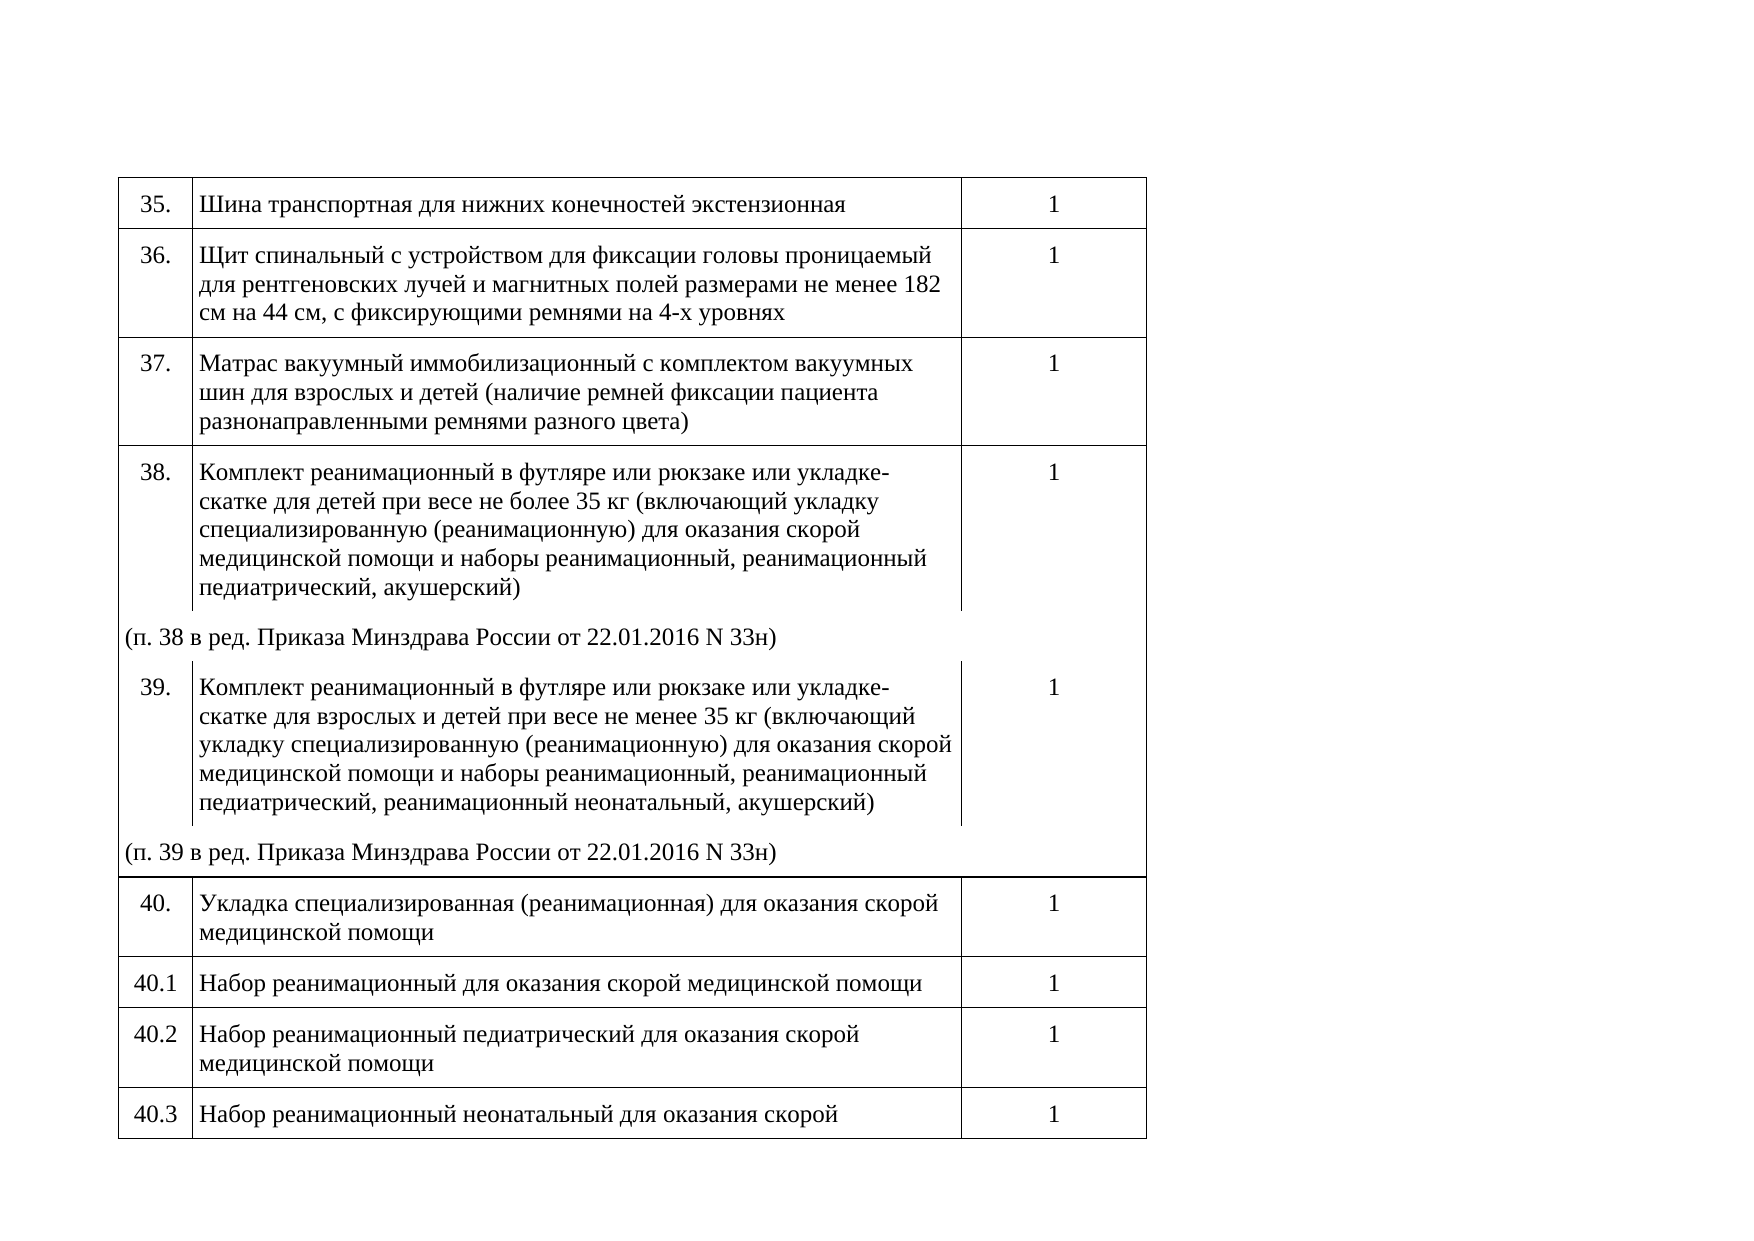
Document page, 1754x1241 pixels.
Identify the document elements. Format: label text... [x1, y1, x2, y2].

table_cell 40.1 [119, 957, 192, 1007]
table_cell (п. 38 в ред. Приказа Минздрава России от 22.01.2016 N 33н) [119, 611, 1146, 661]
table_cell 40.3 [119, 1088, 192, 1138]
table_cell 35. [119, 178, 192, 228]
table_cell (п. 39 в ред. Приказа Минздрава России от 22.01.2016 N 33н) [119, 826, 1146, 876]
table_cell Матрас вакуумный иммобилизационный с комплектом вакуумных шин для взрослых и детей (наличие ремней фиксации пациента разнонаправленными ремнями разного цвета) [193, 338, 961, 445]
table_cell 1 [962, 338, 1146, 445]
table_cell 39. [119, 661, 192, 826]
table_cell Щит спинальный с устройством для фиксации головы проницаемый для рентгеновских лучей и магнитных полей размерами не менее 182 см на 44 см, с фиксирующими ремнями на 4-х уровнях [193, 229, 961, 337]
table_cell Набор реанимационный педиатрический для оказания скорой медицинской помощи [193, 1008, 961, 1087]
table_cell 1 [962, 1088, 1146, 1138]
table_cell 1 [962, 178, 1146, 228]
table_cell 1 [962, 661, 1146, 826]
table_cell 1 [962, 446, 1146, 611]
table_cell Комплект реанимационный в футляре или рюкзаке или укладке-скатке для детей при весе не более 35 кг (включающий укладку специализированную (реанимационную) для оказания скорой медицинской помощи и наборы реанимационный, реанимационный педиатрический, акушерский) [193, 446, 961, 611]
table_cell 1 [962, 1008, 1146, 1087]
table_cell 37. [119, 338, 192, 445]
table_cell 40. [119, 878, 192, 956]
table_cell Комплект реанимационный в футляре или рюкзаке или укладке-скатке для взрослых и детей при весе не менее 35 кг (включающий укладку специализированную (реанимационную) для оказания скорой медицинской помощи и наборы реанимационный, реанимационный педиатрический, реанимационный неонатальный, акушерский) [193, 661, 961, 826]
table_cell Набор реанимационный неонатальный для оказания скорой [193, 1088, 961, 1138]
table_cell 38. [119, 446, 192, 611]
table_cell Шина транспортная для нижних конечностей экстензионная [193, 178, 961, 228]
table_cell Набор реанимационный для оказания скорой медицинской помощи [193, 957, 961, 1007]
table_cell 1 [962, 957, 1146, 1007]
table_cell Укладка специализированная (реанимационная) для оказания скорой медицинской помощи [193, 878, 961, 956]
table_cell 1 [962, 878, 1146, 956]
table_cell 40.2 [119, 1008, 192, 1087]
table_cell 1 [962, 229, 1146, 337]
table_cell 36. [119, 229, 192, 337]
